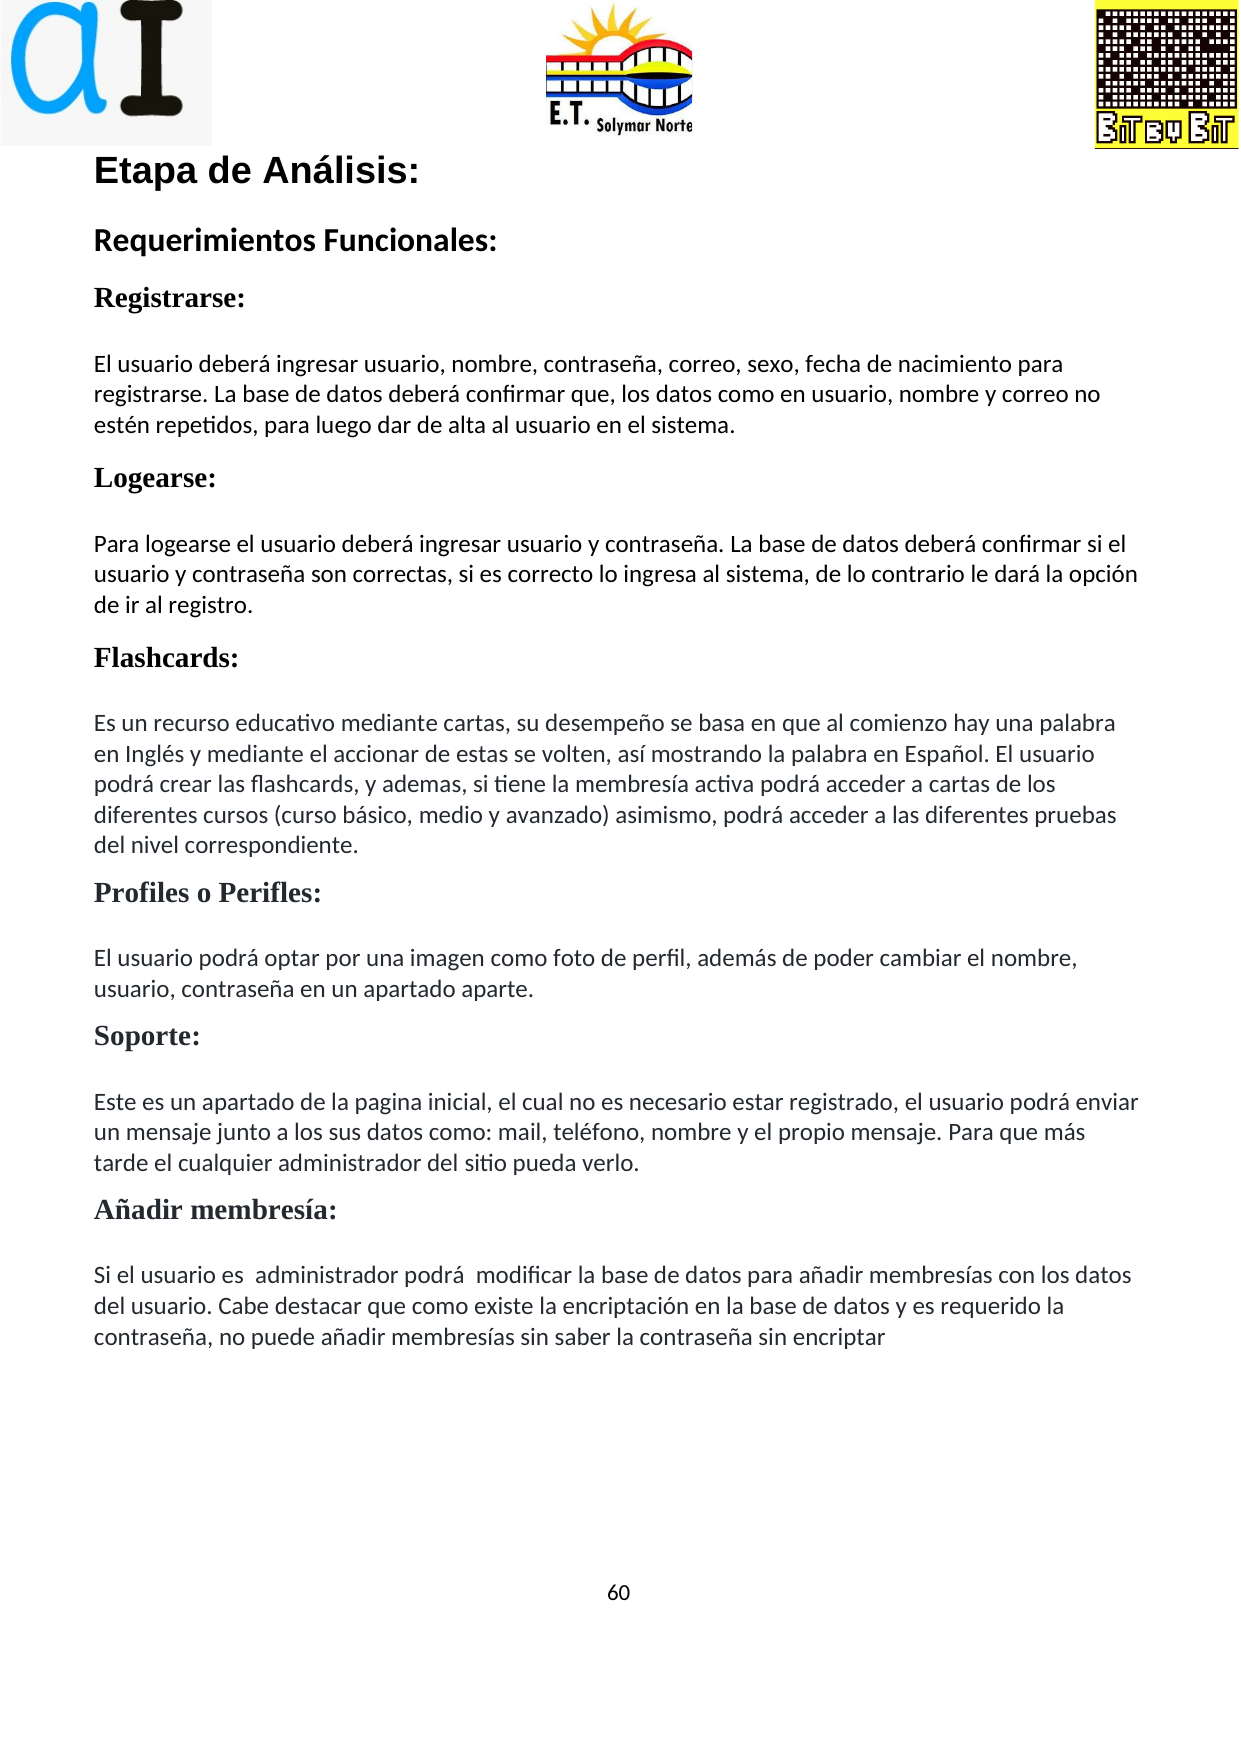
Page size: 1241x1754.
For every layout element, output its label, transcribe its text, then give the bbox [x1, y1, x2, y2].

subtitle Etapa de Análisis: [94, 148, 1143, 191]
text Este es un apartado de la pagina inicial, el cual no es necesario estar registrado, el usuario podrá enviar un mensaje junto a los sus datos como: mail, teléfono, nombre y el propio mensaje. Para que más tarde el cualquier administrador del sitio pueda verlo. [94, 1086, 1143, 1177]
subtitle Soporte: [94, 1018, 1143, 1052]
subtitle Añadir membresía: [94, 1192, 1143, 1226]
picture [1094, 0, 1239, 149]
text Es un recurso educativo mediante cartas, su desempeño se basa en que al comienzo hay una palabra en Inglés y mediante el accionar de estas se volten, así mostrando la palabra en Español. El usuario podrá crear las flashcards, y ademas, si tiene la membresía activa podrá acceder a cartas de los diferentes cursos (curso básico, medio y avanzado) asimismo, podrá acceder a las diferentes pruebas del nivel correspondiente. [94, 708, 1143, 860]
text El usuario deberá ingresar usuario, nombre, contraseña, correo, sexo, fecha de nacimiento para registrarse. La base de datos deberá confirmar que, los datos como en usuario, nombre y correo no estén repetidos, para luego dar de alta al usuario en el sistema. [94, 348, 1143, 439]
subtitle Registrarse: [94, 280, 1143, 314]
text Si el usuario es administrador podrá modificar la base de datos para añadir membresías con los datos del usuario. Cabe destacar que como existe la encriptación en la base de datos y es requerido la contraseña, no puede añadir membresías sin saber la contraseña sin encriptar [94, 1260, 1143, 1351]
text El usuario podrá optar por una imagen como foto de perfil, además de poder cambiar el nombre, usuario, contraseña en un apartado aparte. [94, 942, 1143, 1003]
picture [546, 0, 693, 146]
picture [0, 0, 212, 146]
text Para logearse el usuario deberá ingresar usuario y contraseña. La base de datos deberá confirmar si el usuario y contraseña son correctas, si es correcto lo ingresa al sistema, de lo contrario le dará la opción de ir al registro. [94, 528, 1143, 619]
subtitle Logearse: [94, 460, 1143, 493]
subtitle Flashcards: [94, 640, 1143, 673]
subtitle Requerimientos Funcionales: [94, 218, 1143, 259]
subtitle Profiles o Perifles: [94, 875, 1143, 908]
